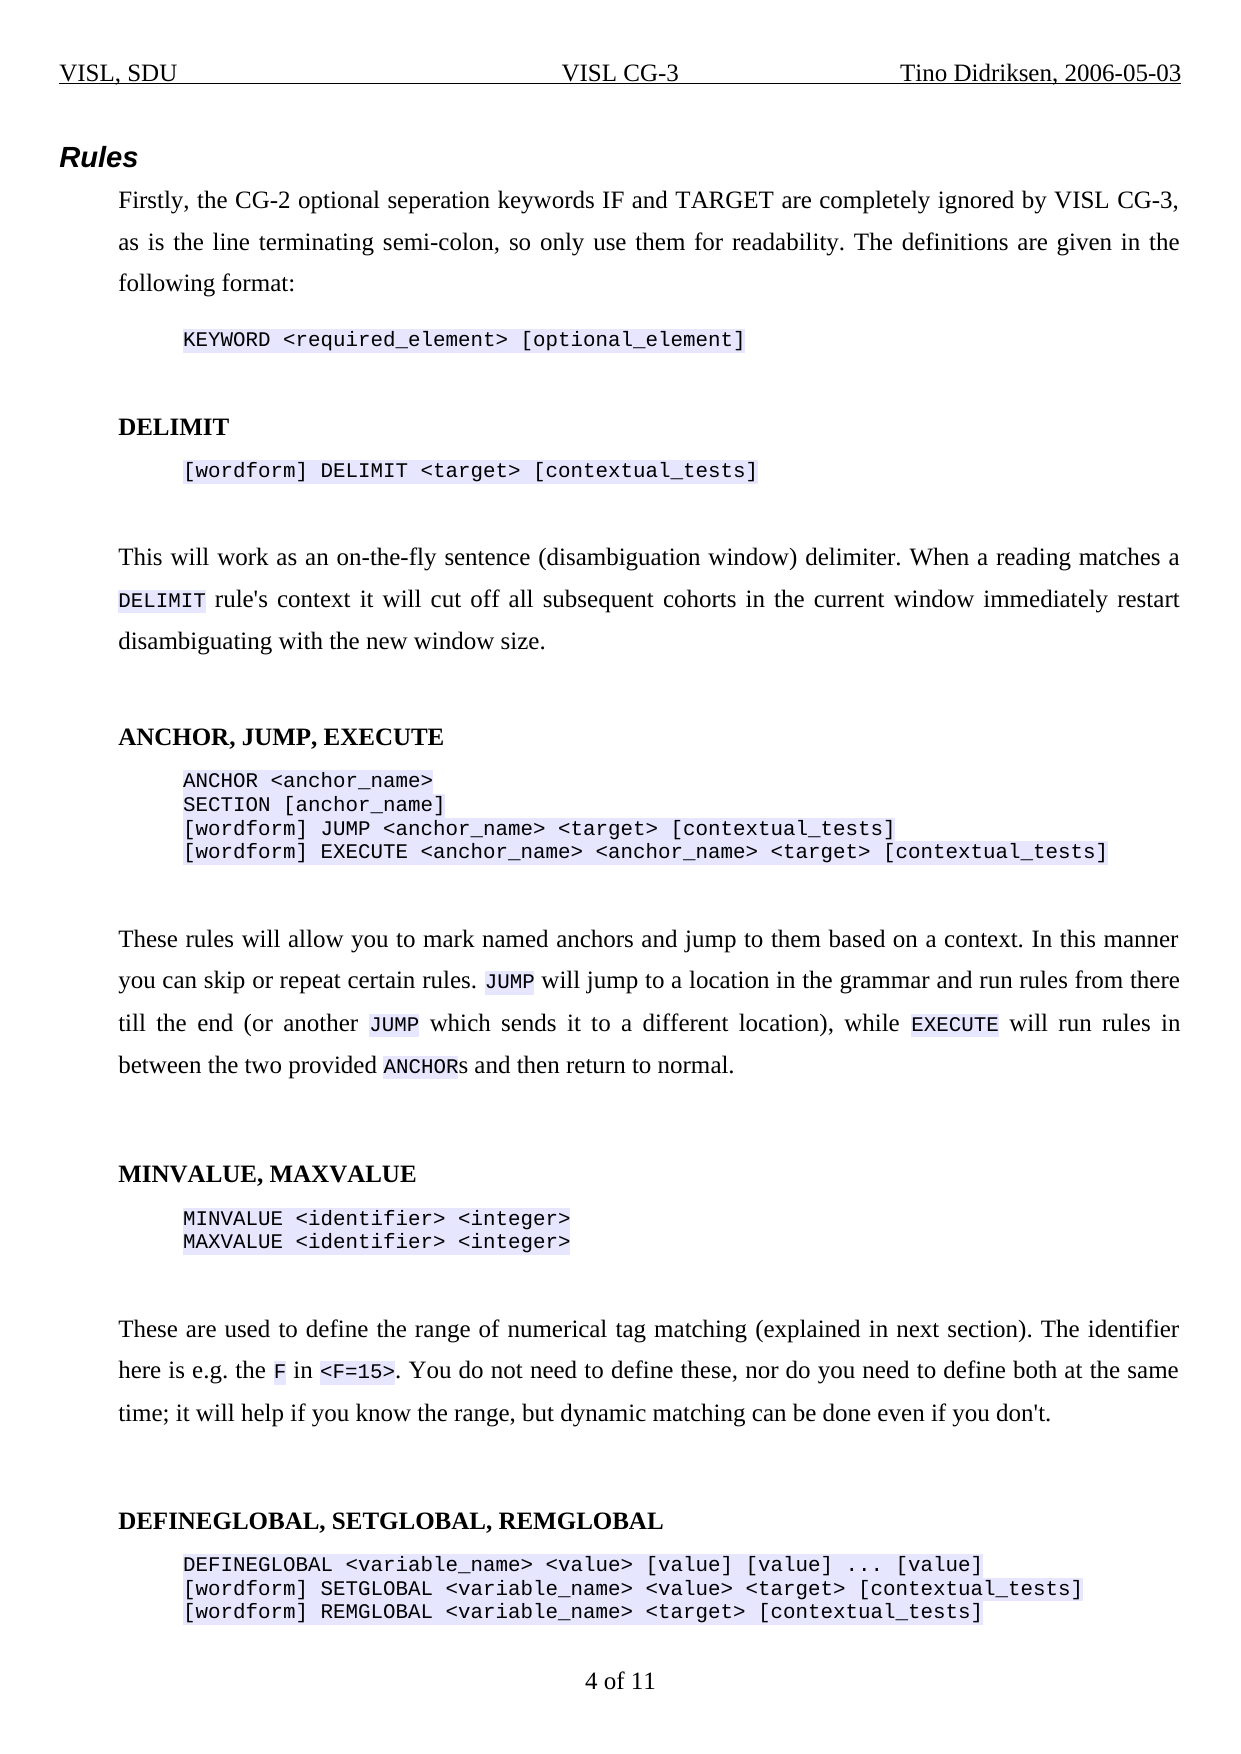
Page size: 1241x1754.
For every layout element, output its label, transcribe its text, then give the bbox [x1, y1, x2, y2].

text This will work as an on-the-fly sentence (disambiguation window) delimiter. When a reading matches a DELIMIT rule's context it will cut off all subsequent cohorts in the current window immediately restart disambiguating with the new window size. [118, 543, 1181, 655]
subtitle DEFINEGLOBAL, SETGLOBAL, REMGLOBAL [118, 1507, 1181, 1534]
table_header DEFINEGLOBAL <variable_name> <value> [value] [value] ... [value] [wordform] SETGLOBAL <variable_name> <value> <target> [contextual_tests] [wordform] REMGLOBAL <variable_name> <target> [contextual_tests] [177, 1549, 1094, 1631]
table_header KEYWORD <required_element> [optional_element] [177, 324, 1094, 359]
subtitle DELIMIT [118, 413, 1181, 440]
subtitle Rules [59, 141, 1181, 174]
text These rules will allow you to mark named anchors and jump to them based on a context. In this manner you can skip or repeat certain rules. JUMP will jump to a location in the grammar and run rules from there till the end (or another JUMP which sends it to a different location), while EXECUTE will run rules in between the two provided ANCHORs and then return to normal. [118, 925, 1181, 1079]
subtitle MINVALUE, MAXVALUE [118, 1160, 1181, 1188]
table_header [wordform] DELIMIT <target> [contextual_tests] [177, 454, 1094, 489]
table_header MINVALUE <identifier> <integer> MAXVALUE <identifier> <integer> [177, 1202, 1094, 1261]
text These are used to define the range of numerical tag matching (explained in next section). The identifier here is e.g. the F in <F=15>. You do not need to define these, nor do you need to define both at the same time; it will help if you know the range, but dynamic matching can be done even if you don't. [118, 1315, 1181, 1426]
text Firstly, the CG-2 optional seperation keywords IF and TARGET are completely ignored by VISL CG-3, as is the line terminating semi-colon, so only use them for readability. The definitions are given in the following format: [118, 186, 1181, 297]
subtitle ANCHOR, JUMP, EXECUTE [118, 723, 1181, 751]
table_header ANCHOR <anchor_name> SECTION [anchor_name] [wordform] JUMP <anchor_name> <target> [contextual_tests] [wordform] EXECUTE <anchor_name> <anchor_name> <target> [contextual_tests] [177, 765, 1124, 871]
